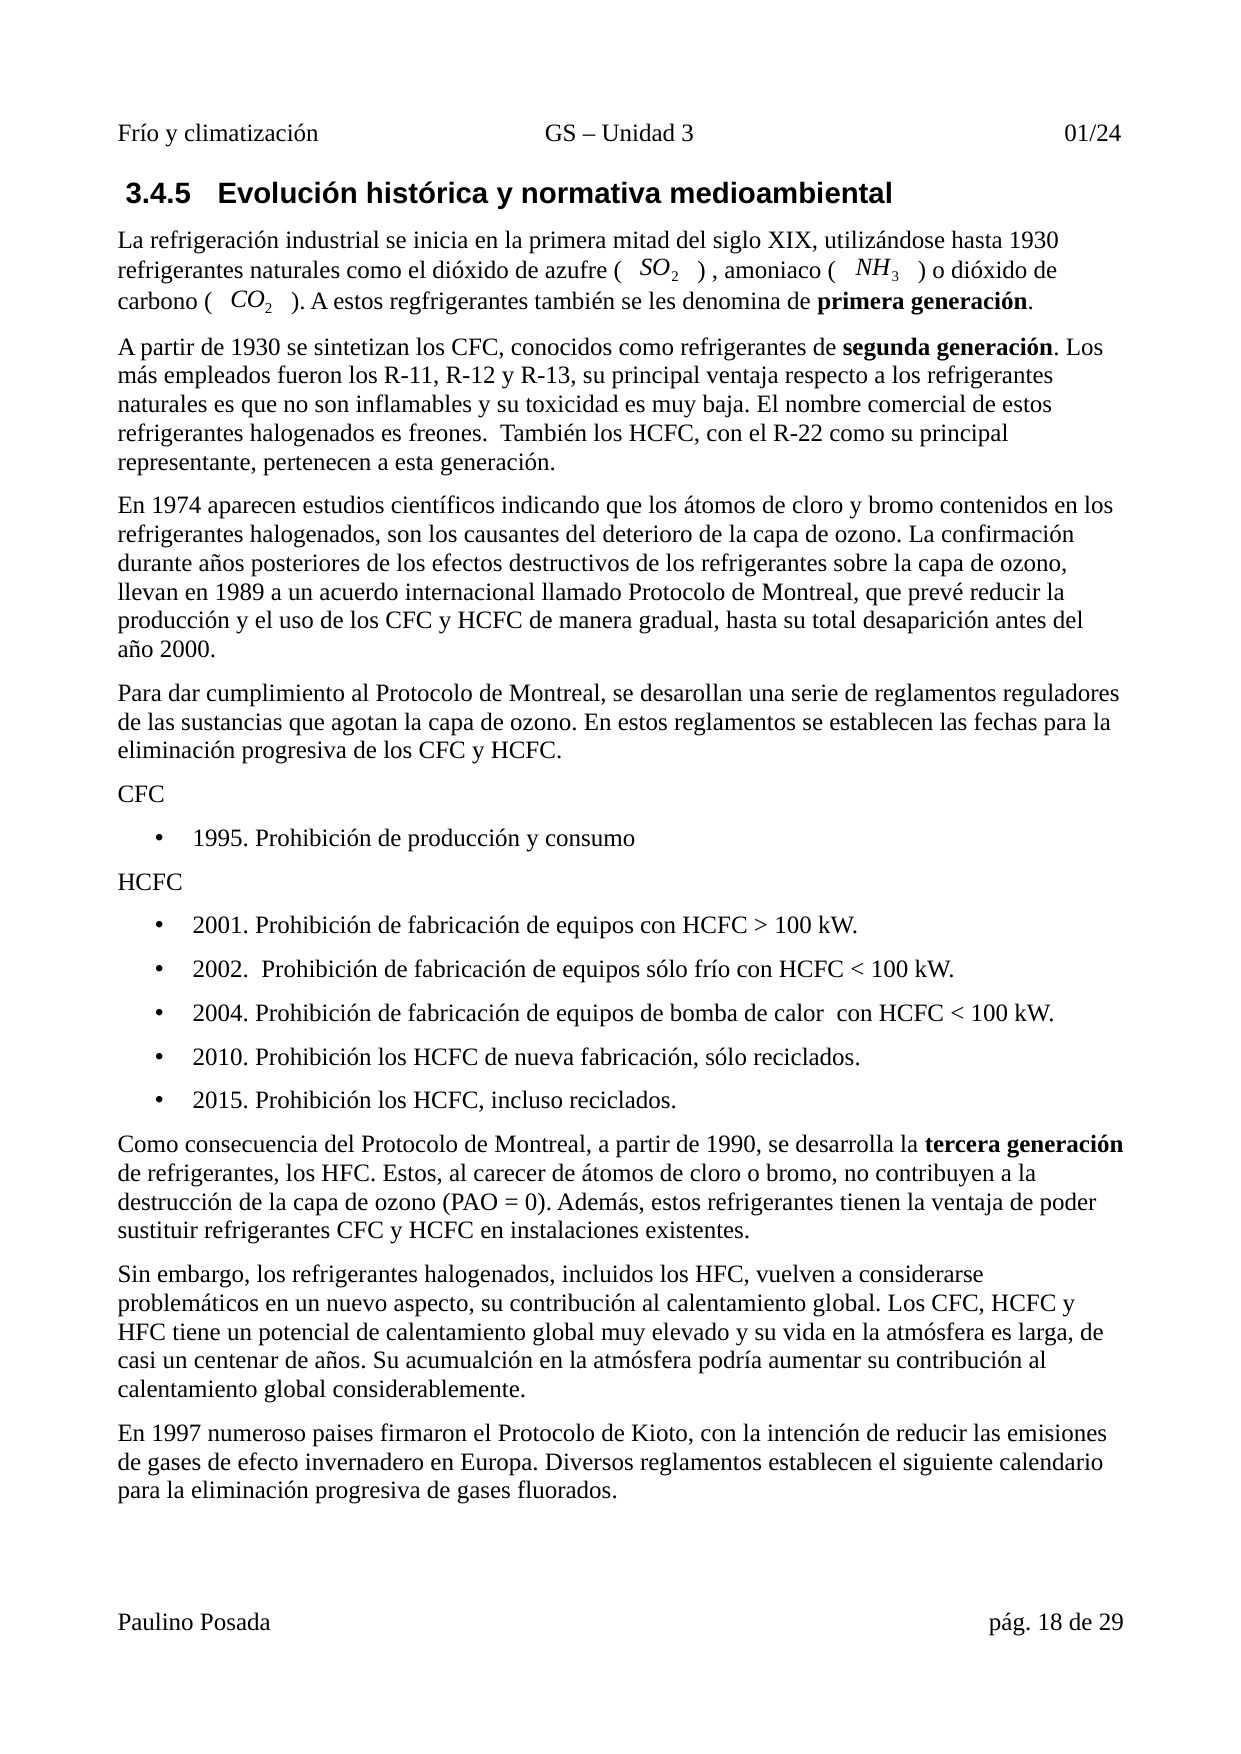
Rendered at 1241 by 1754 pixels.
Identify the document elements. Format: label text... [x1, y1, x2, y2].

list 2015. Prohibición los HCFC, incluso reciclados. [155, 1085, 1123, 1114]
text En 1997 numeroso paises firmaron el Protocolo de Kioto, con la intención de reducir las emisiones de gases de efecto invernadero en Europa. Diversos reglamentos establecen el siguiente calendario para la eliminación progresiva de gases fluorados. [117, 1418, 1123, 1504]
text A partir de 1930 se sintetizan los CFC, conocidos como refrigerantes de segunda generación. Los más empleados fueron los R-11, R-12 y R-13, su principal ventaja respecto a los refrigerantes naturales es que no son inflamables y su toxicidad es muy baja. El nombre comercial de estos refrigerantes halogenados es freones. También los HCFC, con el R-22 como su principal representante, pertenecen a esta generación. [117, 332, 1123, 475]
text CFC [117, 779, 1123, 808]
list 2002. Prohibición de fabricación de equipos sólo frío con HCFC < 100 kW. [155, 954, 1123, 983]
text HCFC [117, 867, 1123, 895]
text Como consecuencia del Protocolo de Montreal, a partir de 1990, se desarrolla la tercera generación de refrigerantes, los HFC. Estos, al carecer de átomos de cloro o bromo, no contribuyen a la destrucción de la capa de ozono (PAO = 0). Además, estos refrigerantes tienen la ventaja de poder sustituir refrigerantes CFC y HCFC en instalaciones existentes. [117, 1129, 1123, 1244]
text En 1974 aparecen estudios científicos indicando que los átomos de cloro y bromo contenidos en los refrigerantes halogenados, son los causantes del deterioro de la capa de ozono. La confirmación durante años posteriores de los efectos destructivos de los refrigerantes sobre la capa de ozono, llevan en 1989 a un acuerdo internacional llamado Protocolo de Montreal, que prevé reducir la producción y el uso de los CFC y HCFC de manera gradual, hasta su total desaparición antes del año 2000. [117, 490, 1123, 663]
list 1995. Prohibición de producción y consumo [155, 823, 1123, 852]
list 2004. Prohibición de fabricación de equipos de bomba de calor con HCFC < 100 kW. [155, 998, 1123, 1027]
list 2010. Prohibición los HCFC de nueva fabricación, sólo reciclados. [155, 1042, 1123, 1070]
text Para dar cumplimiento al Protocolo de Montreal, se desarollan una serie de reglamentos reguladores de las sustancias que agotan la capa de ozono. En estos reglamentos se establecen las fechas para la eliminación progresiva de los CFC y HCFC. [117, 678, 1123, 764]
text Sin embargo, los refrigerantes halogenados, incluidos los HFC, vuelven a considerarse problemáticos en un nuevo aspecto, su contribución al calentamiento global. Los CFC, HCFC y HFC tiene un potencial de calentamiento global muy elevado y su vida en la atmósfera es larga, de casi un centenar de años. Su acumualción en la atmósfera podría aumentar su contribución al calentamiento global considerablemente. [117, 1259, 1123, 1403]
text La refrigeración industrial se inicia en la primera mitad del siglo XIX, utilizándose hasta 1930 refrigerantes naturales como el dióxido de azufre () , amoniaco () o dióxido de carbono (). A estos regfrigerantes también se les denomina de primera generación. [117, 225, 1123, 317]
subtitle Evolución histórica y normativa medioambiental [117, 176, 1123, 210]
list 2001. Prohibición de fabricación de equipos con HCFC > 100 kW. [155, 910, 1123, 939]
